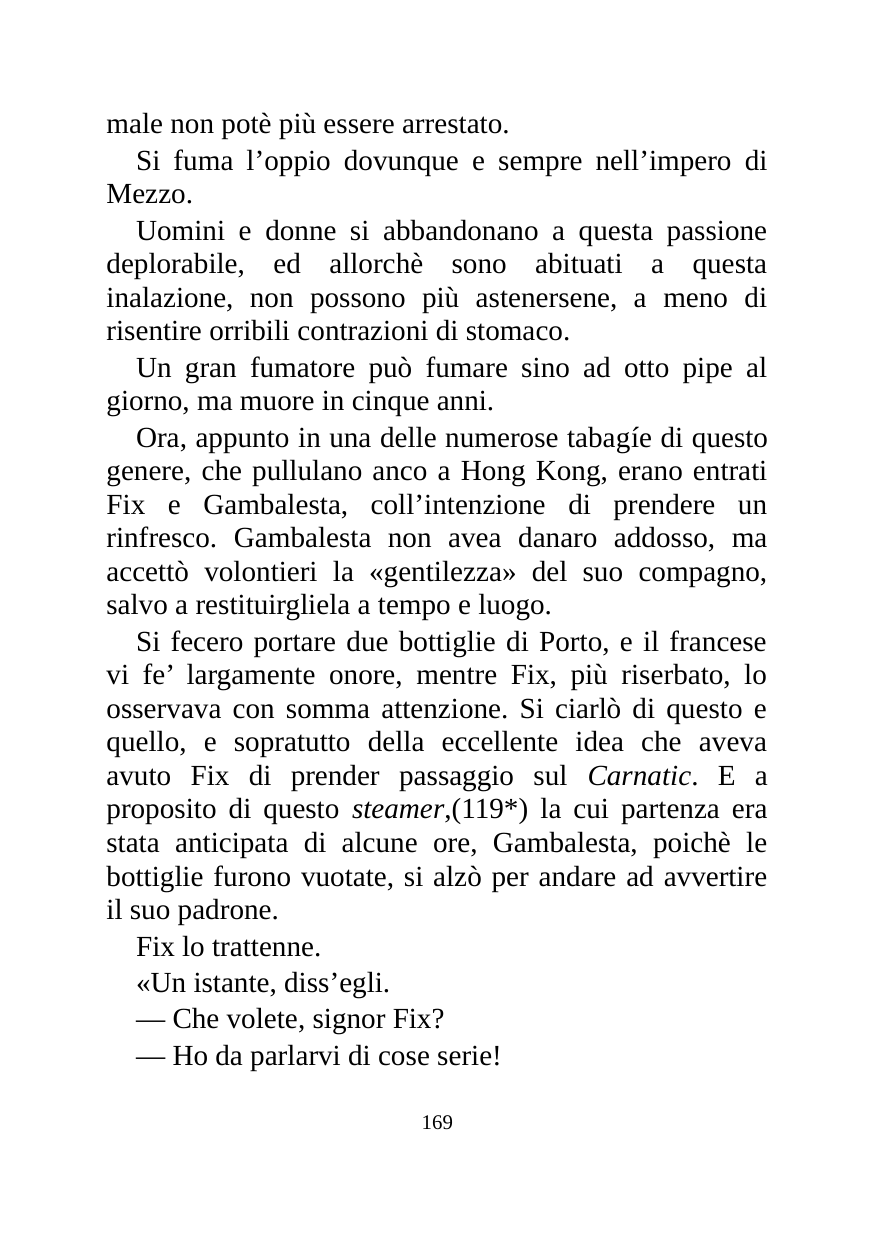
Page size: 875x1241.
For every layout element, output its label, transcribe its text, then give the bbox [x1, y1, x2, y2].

text Ora, appunto in una delle numerose tabagíe di questo genere, che pullulano anco a Hong Kong, erano entrati Fix e Gambalesta, coll’intenzione di prendere un rinfresco. Gambalesta non avea danaro addosso, ma accettò volontieri la «gentilezza» del suo compagno, salvo a restituirgliela a tempo e luogo. [106, 420, 768, 621]
text Uomini e donne si abbandonano a questa passione deplorabile, ed allorchè sono abituati a questa inalazione, non possono più astenersene, a meno di risentire orribili contrazioni di stomaco. [106, 213, 768, 347]
text Si fuma l’oppio dovunque e sempre nell’impero di Mezzo. [106, 143, 768, 210]
text Fix lo trattenne. [106, 929, 768, 962]
text Un gran fumatore può fumare sino ad otto pipe al giorno, ma muore in cinque anni. [106, 350, 768, 417]
text — Che volete, signor Fix? [106, 1002, 768, 1035]
text — Ho da parlarvi di cose serie! [106, 1038, 768, 1072]
text male non potè più essere arrestato. [106, 106, 768, 140]
text «Un istante, diss’egli. [106, 965, 768, 999]
text Si fecero portare due bottiglie di Porto, e il francese vi fe’ largamente onore, mentre Fix, più riserbato, lo osservava con somma attenzione. Si ciarlò di questo e quello, e sopratutto della eccellente idea che aveva avuto Fix di prender passaggio sul Carnatic. E a proposito di questo steamer,(119*) la cui partenza era stata anticipata di alcune ore, Gambalesta, poichè le bottiglie furono vuotate, si alzò per andare ad avvertire il suo padrone. [106, 624, 768, 926]
